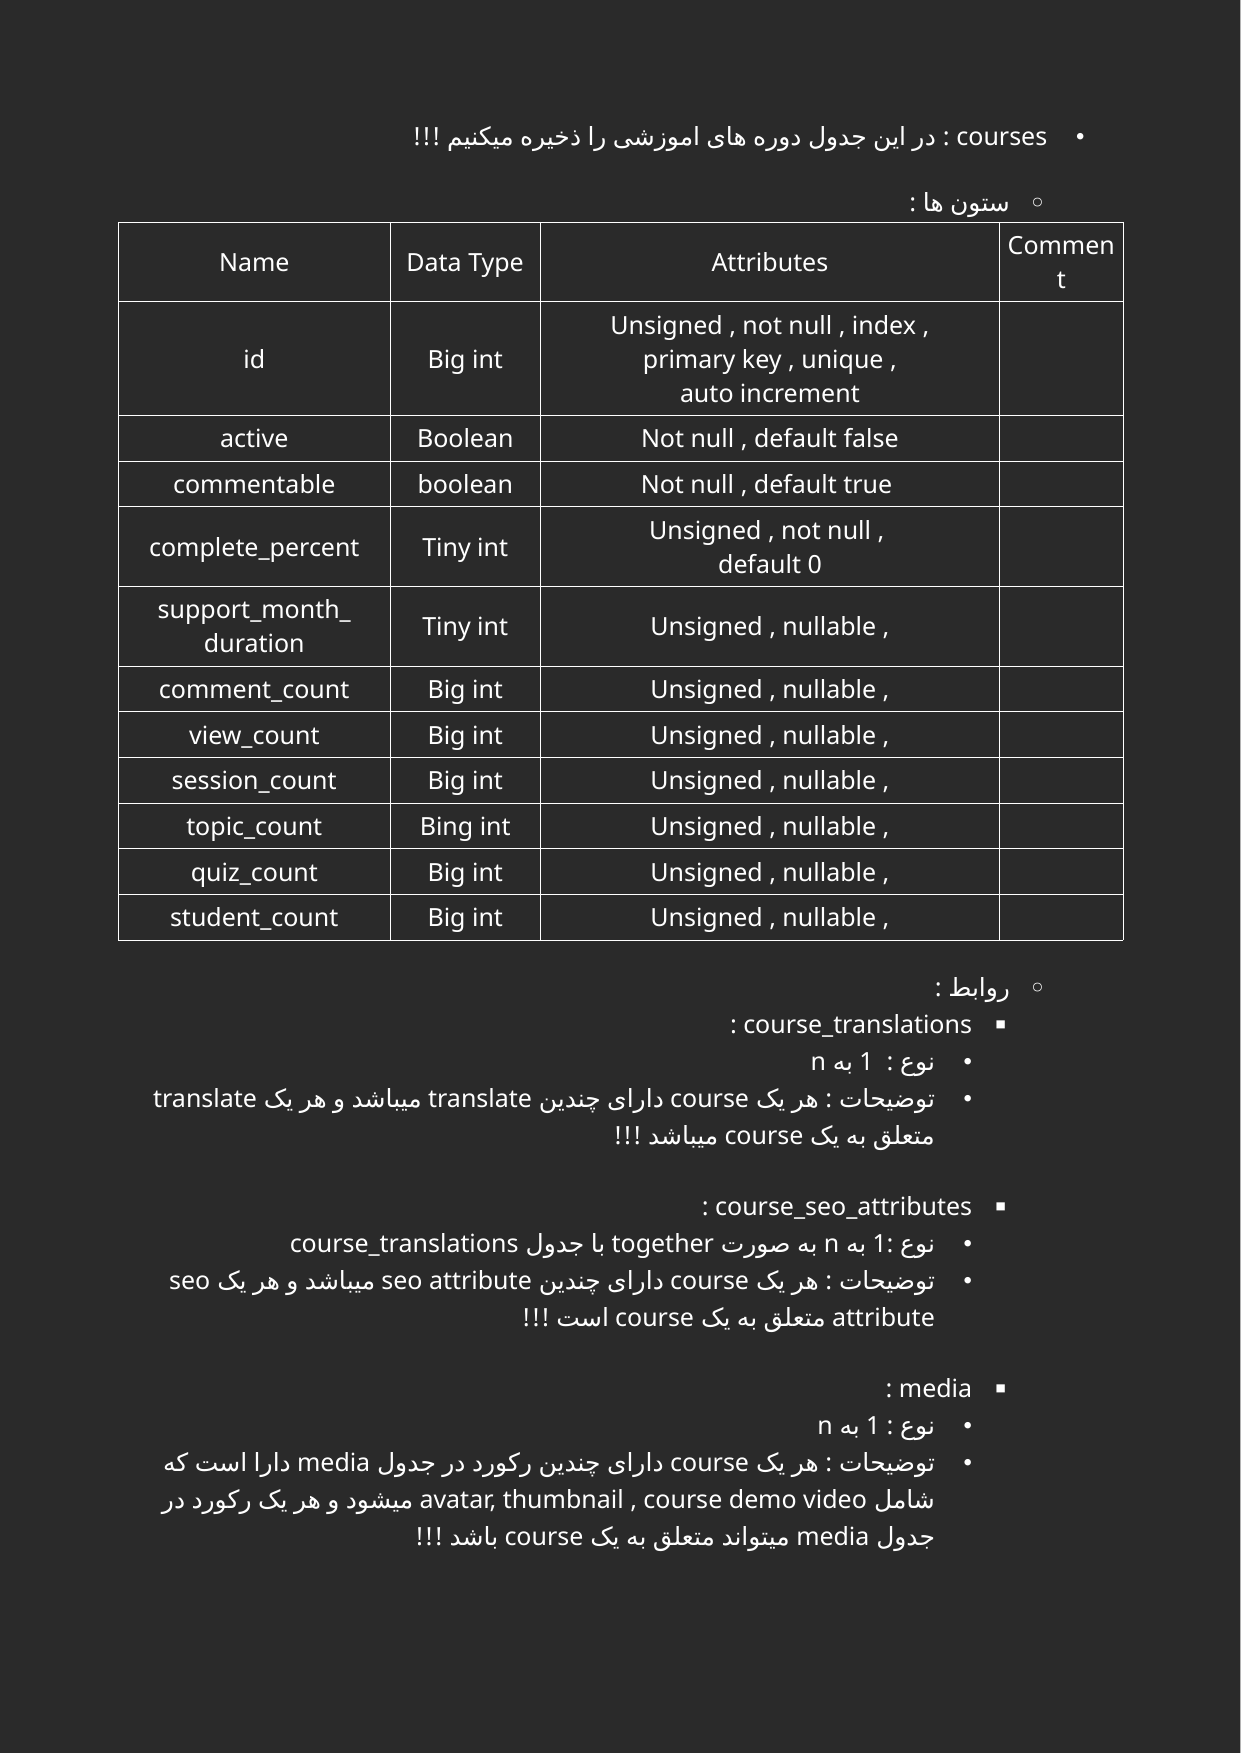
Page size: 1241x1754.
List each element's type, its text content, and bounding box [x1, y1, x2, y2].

table_cell Not null , default true [541, 462, 999, 506]
table_cell support_month_ duration [119, 587, 390, 666]
table_header Attributes [541, 223, 999, 301]
table_cell Tiny int [391, 587, 540, 666]
table_cell student_count [119, 895, 390, 939]
table_cell [1000, 416, 1123, 461]
table_cell Big int [391, 758, 540, 803]
table_cell quiz_count [119, 849, 390, 894]
table_cell view_count [119, 712, 390, 757]
table_header Comment [1000, 223, 1123, 301]
table_cell commentable [119, 462, 390, 506]
list media : [118, 1370, 1010, 1407]
table_cell active [119, 416, 390, 461]
table_header Name [119, 223, 390, 301]
table_cell [1000, 507, 1123, 586]
table_cell Unsigned , nullable , [541, 667, 999, 711]
table_cell comment_count [119, 667, 390, 711]
list نوع :‌1 به n به صورت together با جدول course_translations [118, 1225, 972, 1262]
list توضیحات :‌ هر یک course دارای چندین translate میباشد و هر یک translate متعلق به یک course میباشد !!!‌ [118, 1080, 972, 1154]
table_cell Unsigned , not null , default 0 [541, 507, 999, 586]
table_cell id [119, 302, 390, 415]
list courses : در این جدول دوره های اموزشی را ذخیره میکنیم !!! [118, 118, 1085, 155]
table_cell session_count [119, 758, 390, 803]
table_cell Unsigned , nullable , [541, 849, 999, 894]
list course_seo_attributes : [118, 1188, 1010, 1225]
list روابط :‌ [118, 974, 1047, 1006]
table_cell Big int [391, 895, 540, 939]
table_cell Not null , default false [541, 416, 999, 461]
table_header Data Type [391, 223, 540, 301]
table_cell Unsigned , not null , index , primary key , unique , auto increment [541, 302, 999, 415]
table_cell [1000, 667, 1123, 711]
table_cell Unsigned , nullable , [541, 804, 999, 848]
table_cell Big int [391, 849, 540, 894]
table_cell Big int [391, 302, 540, 415]
list توضیحات :‌ هر یک course دارای چندین seo attribute میباشد و هر یک seo attribute متعلق به یک course است !!! [118, 1262, 972, 1336]
table_cell Tiny int [391, 507, 540, 586]
table_cell Boolean [391, 416, 540, 461]
list ستون ها : [118, 189, 1047, 222]
table_cell Unsigned , nullable , [541, 758, 999, 803]
list نوع : 1 به n [118, 1043, 972, 1080]
list نوع :‌ 1 به n [118, 1407, 972, 1444]
table_cell [1000, 895, 1123, 939]
table_cell [1000, 462, 1123, 506]
table_cell [1000, 758, 1123, 803]
table_cell Big int [391, 667, 540, 711]
table_cell [1000, 849, 1123, 894]
table_cell Unsigned , nullable , [541, 712, 999, 757]
table_cell Big int [391, 712, 540, 757]
table_cell [1000, 804, 1123, 848]
table_cell Unsigned , nullable , [541, 895, 999, 939]
table_cell [1000, 302, 1123, 415]
list course_translations : [118, 1006, 1010, 1043]
table_cell [1000, 587, 1123, 666]
table_cell [1000, 712, 1123, 757]
list توضیحات :‌ هر یک course دارای چندین رکورد در جدول media دارا است که شامل avatar, thumbnail , course demo video میشود و هر یک رکورد در جدول media میتواند متعلق به یک course باشد !!! [118, 1444, 972, 1555]
table_cell complete_percent [119, 507, 390, 586]
table_cell boolean [391, 462, 540, 506]
table_cell Bing int [391, 804, 540, 848]
table_cell Unsigned , nullable , [541, 587, 999, 666]
table_cell topic_count [119, 804, 390, 848]
